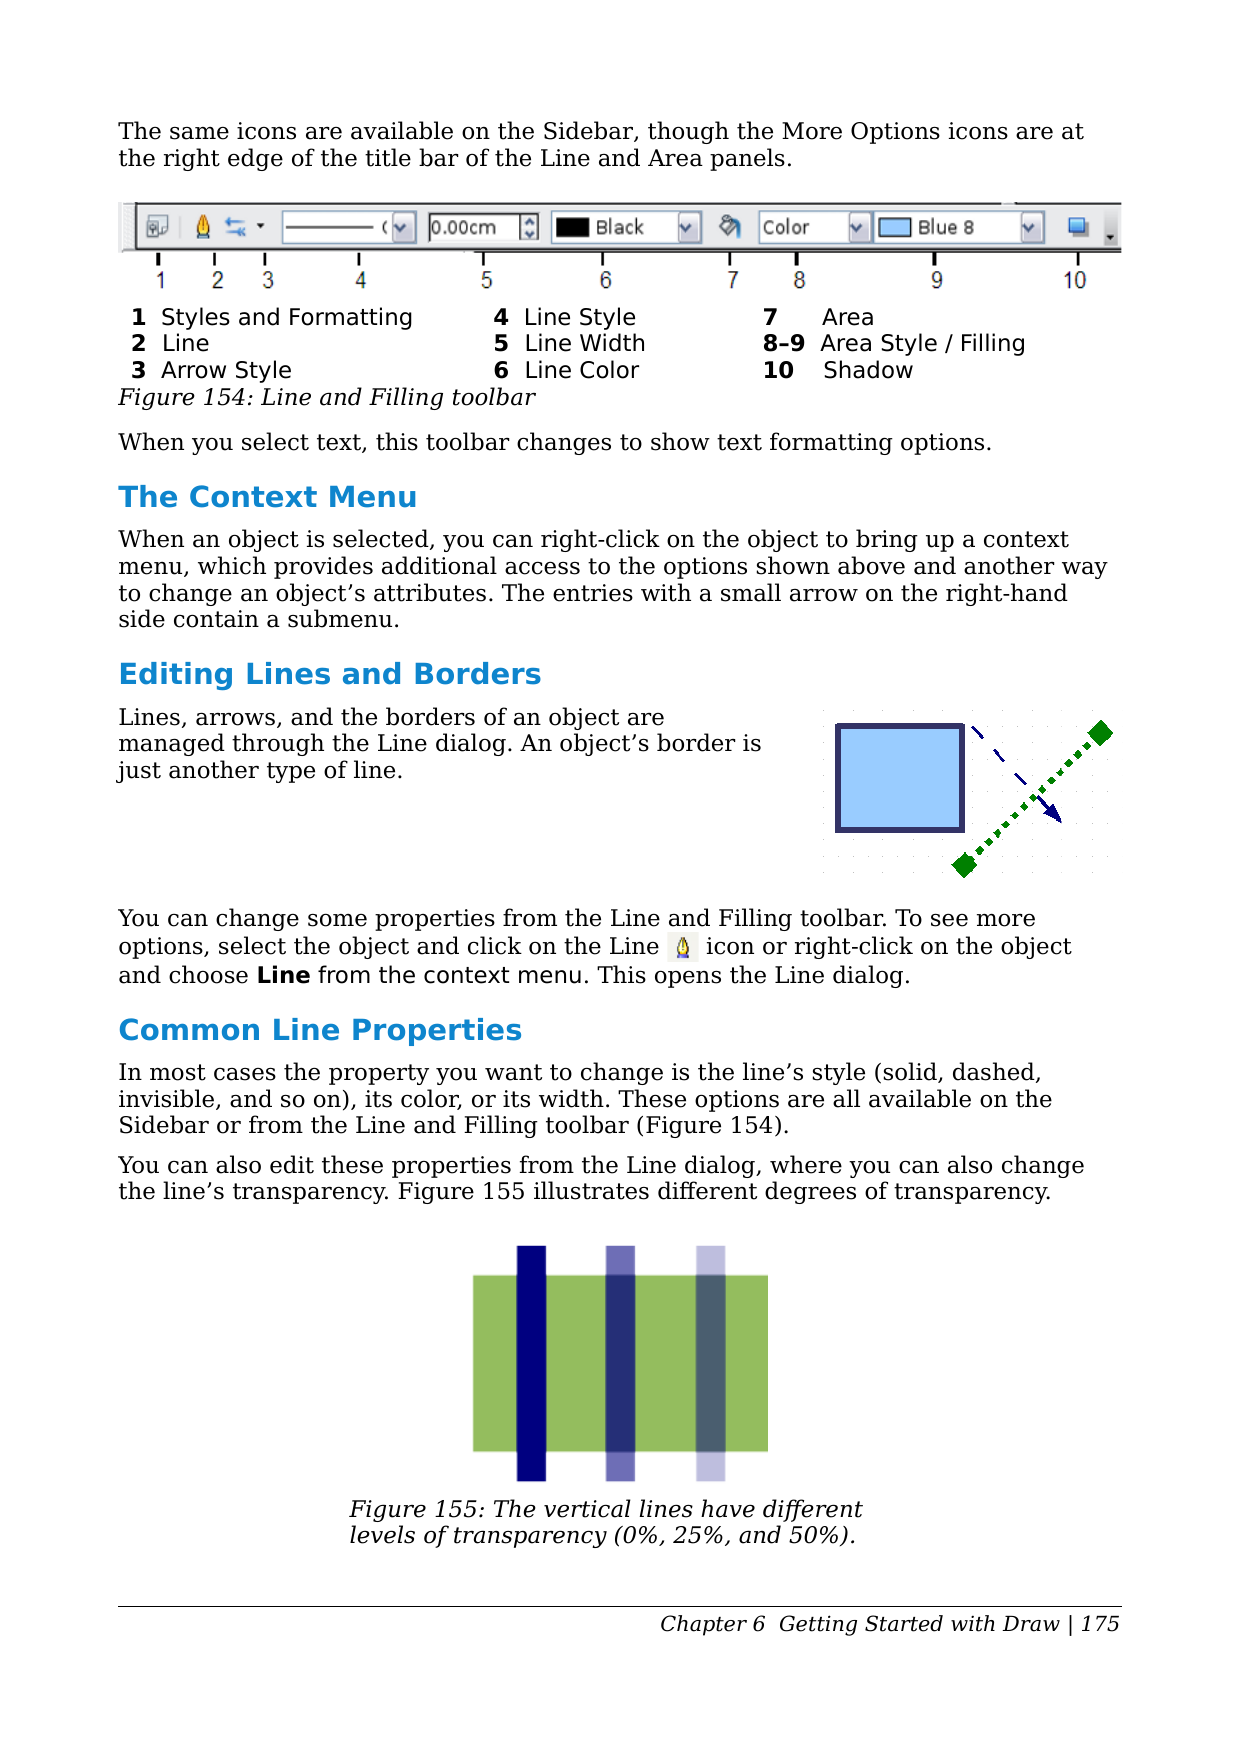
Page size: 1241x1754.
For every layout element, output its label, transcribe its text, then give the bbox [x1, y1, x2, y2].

table_header Lines, arrows, and the borders of an object are managed through the Line dialog. An object’s border is just another type of line. [118, 704, 772, 886]
table_cell 7 Area 8–9 Area Style / Filling 10 Shadow [750, 304, 1121, 384]
picture [667, 932, 699, 962]
subtitle Editing Lines and Borders [118, 657, 1122, 691]
subtitle The Context Menu [118, 480, 1122, 514]
table_cell 4 Line Style 5 Line Width 6 Line Color [481, 304, 750, 384]
text You can also edit these properties from the Line dialog, where you can also change the line’s transparency. Figure 155 illustrates different degrees of transparency. [118, 1152, 1122, 1205]
text In most cases the property you want to change is the line’s style (solid, dashed, invisible, and so on), its color, or its width. These options are all available on the Sidebar or from the Line and Filling toolbar (Figure 154). [118, 1059, 1122, 1139]
text The same icons are available on the Sidebar, though the More Options icons are at the right edge of the title bar of the Line and Area panels. [118, 118, 1122, 171]
table_cell 1 Styles and Formatting 2 Line 3 Arrow Style [118, 304, 481, 384]
table_cell Figure 154: Line and Filling toolbar [118, 384, 1121, 417]
text Figure 155: The vertical lines have different levels of transparency (0%, 25%, and 50%). [349, 1493, 891, 1549]
picture [472, 1230, 768, 1496]
picture [118, 202, 1122, 304]
table_header [773, 704, 814, 886]
picture [814, 703, 1123, 887]
text You can change some properties from the Line and Filling toolbar. To see more options, select the object and click on the Line icon or right-click on the object and choose Line from the context menu. This opens the Line dialog. [118, 905, 1122, 989]
subtitle Common Line Properties [118, 1013, 1122, 1047]
text When you select text, this toolbar changes to show text formatting options. [118, 429, 1122, 456]
text When an object is selected, you can right-click on the object to bring up a context menu, which provides additional access to the options shown above and another way to change an object’s attributes. The entries with a small arrow on the right-hand side contain a submenu. [118, 527, 1122, 633]
